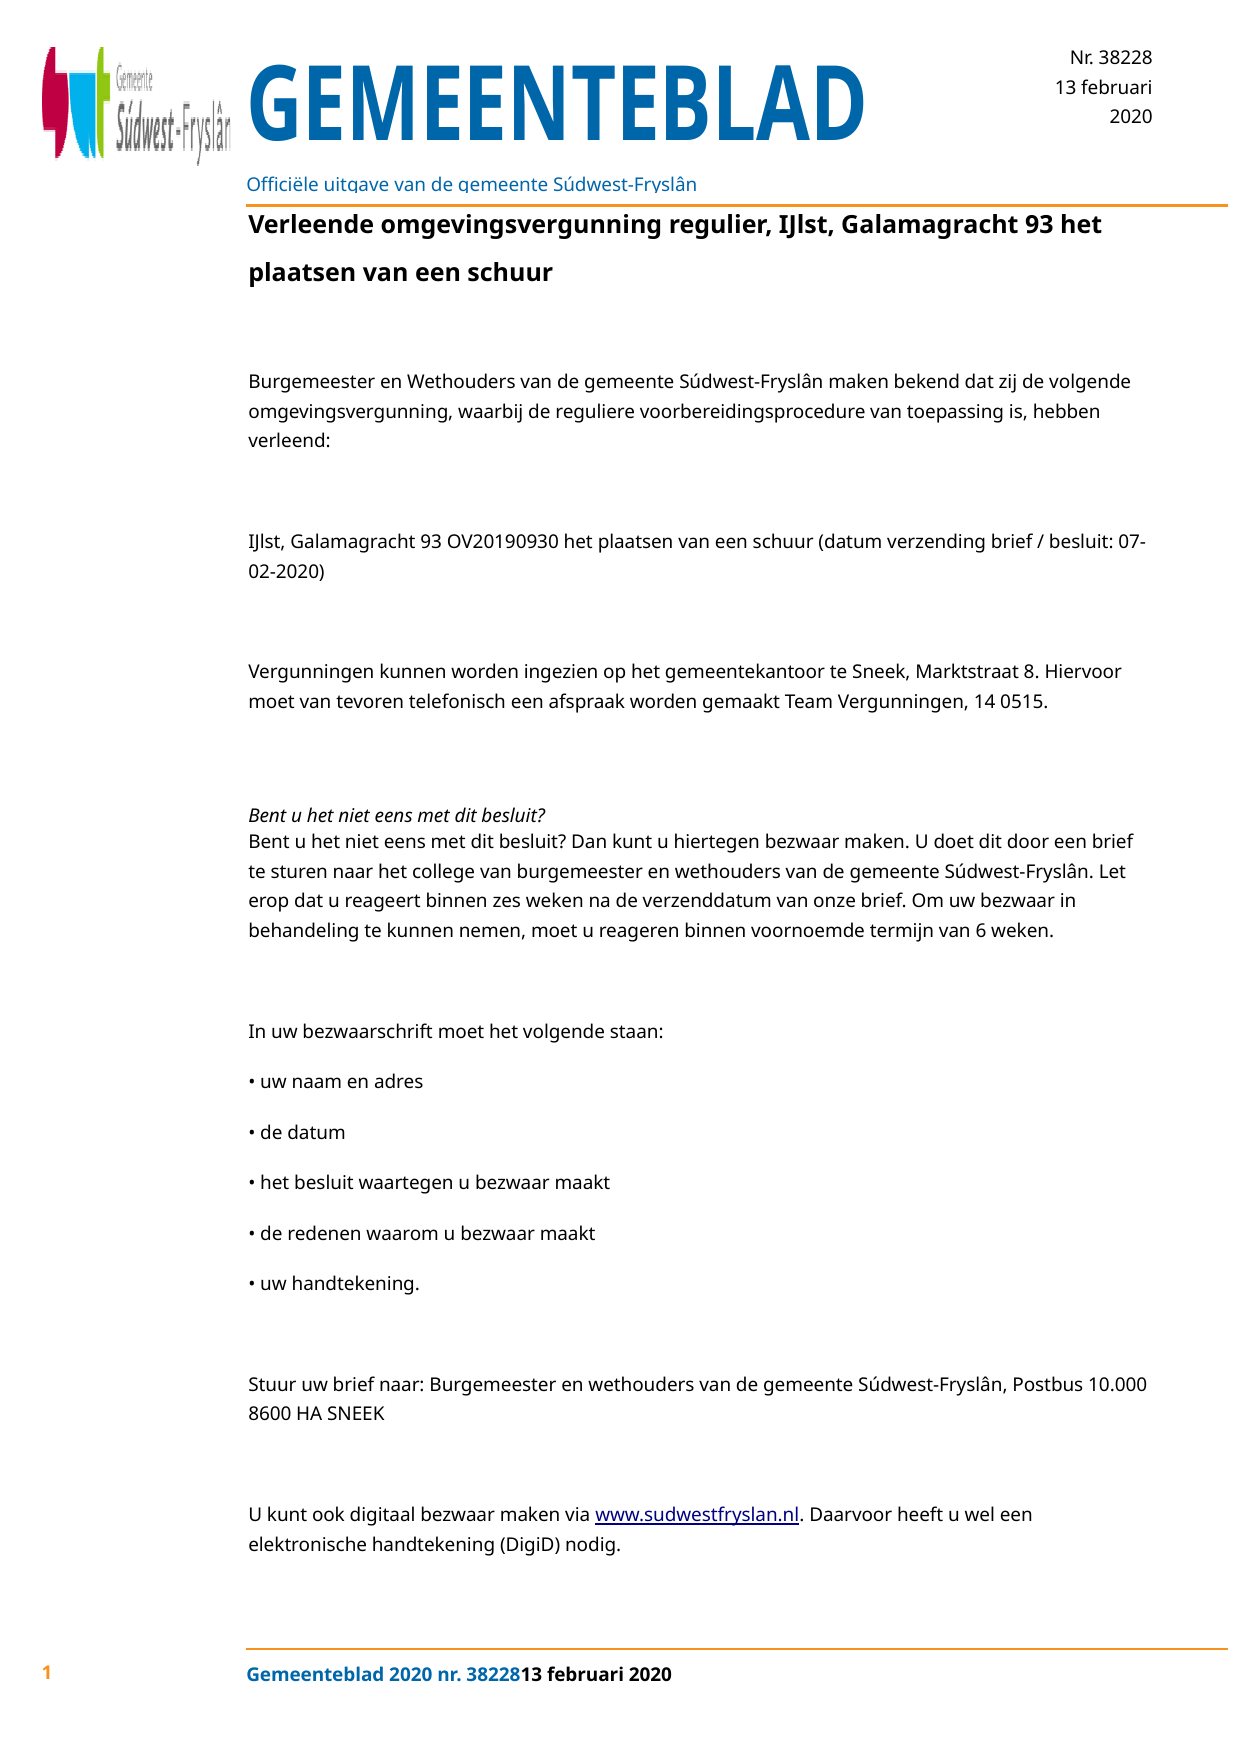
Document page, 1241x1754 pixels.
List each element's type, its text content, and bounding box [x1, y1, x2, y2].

text • het besluit waartegen u bezwaar maakt [248, 1169, 1152, 1195]
text Verleende omgevingsvergunning regulier, IJlst, Galamagracht 93 het plaatsen van een schuur [248, 207, 1152, 288]
text Vergunningen kunnen worden ingezien op het gemeentekantoor te Sneek, Marktstraat 8. Hiervoor moet van tevoren telefonisch een afspraak worden gemaakt Team Vergunningen, 14 0515. [248, 659, 1152, 714]
text • de datum [248, 1119, 1152, 1144]
text IJlst, Galamagracht 93 OV20190930 het plaatsen van een schuur (datum verzending brief / besluit: 07-02-2020) [248, 528, 1152, 584]
text Stuur uw brief naar: Burgemeester en wethouders van de gemeente Súdwest-Fryslân, Postbus 10.000 8600 HA SNEEK [248, 1371, 1152, 1426]
text In uw bezwaarschrift moet het volgende staan: [248, 1018, 1152, 1044]
text Burgemeester en Wethouders van de gemeente Súdwest-Fryslân maken bekend dat zij de volgende omgevingsvergunning, waarbij de reguliere voorbereidingsprocedure van toepassing is, hebben verleend: [248, 368, 1152, 453]
text Bent u het niet eens met dit besluit? Dan kunt u hiertegen bezwaar maken. U doet dit door een brief te sturen naar het college van burgemeester en wethouders van de gemeente Súdwest-Fryslân. Let erop dat u reageert binnen zes weken na de verzenddatum van onze brief. Om uw bezwaar in behandeling te kunnen nemen, moet u reageren binnen voornoemde termijn van 6 weken. [248, 828, 1152, 943]
picture [41, 47, 231, 172]
text • uw naam en adres [248, 1068, 1152, 1094]
text • uw handtekening. [248, 1270, 1152, 1296]
text Bent u het niet eens met dit besluit? [248, 803, 1152, 828]
text • de redenen waarom u bezwaar maakt [248, 1220, 1152, 1245]
text U kunt ook digitaal bezwaar maken via www.sudwestfryslan.nl. Daarvoor heeft u wel een elektronische handtekening (DigiD) nodig. [248, 1501, 1152, 1557]
